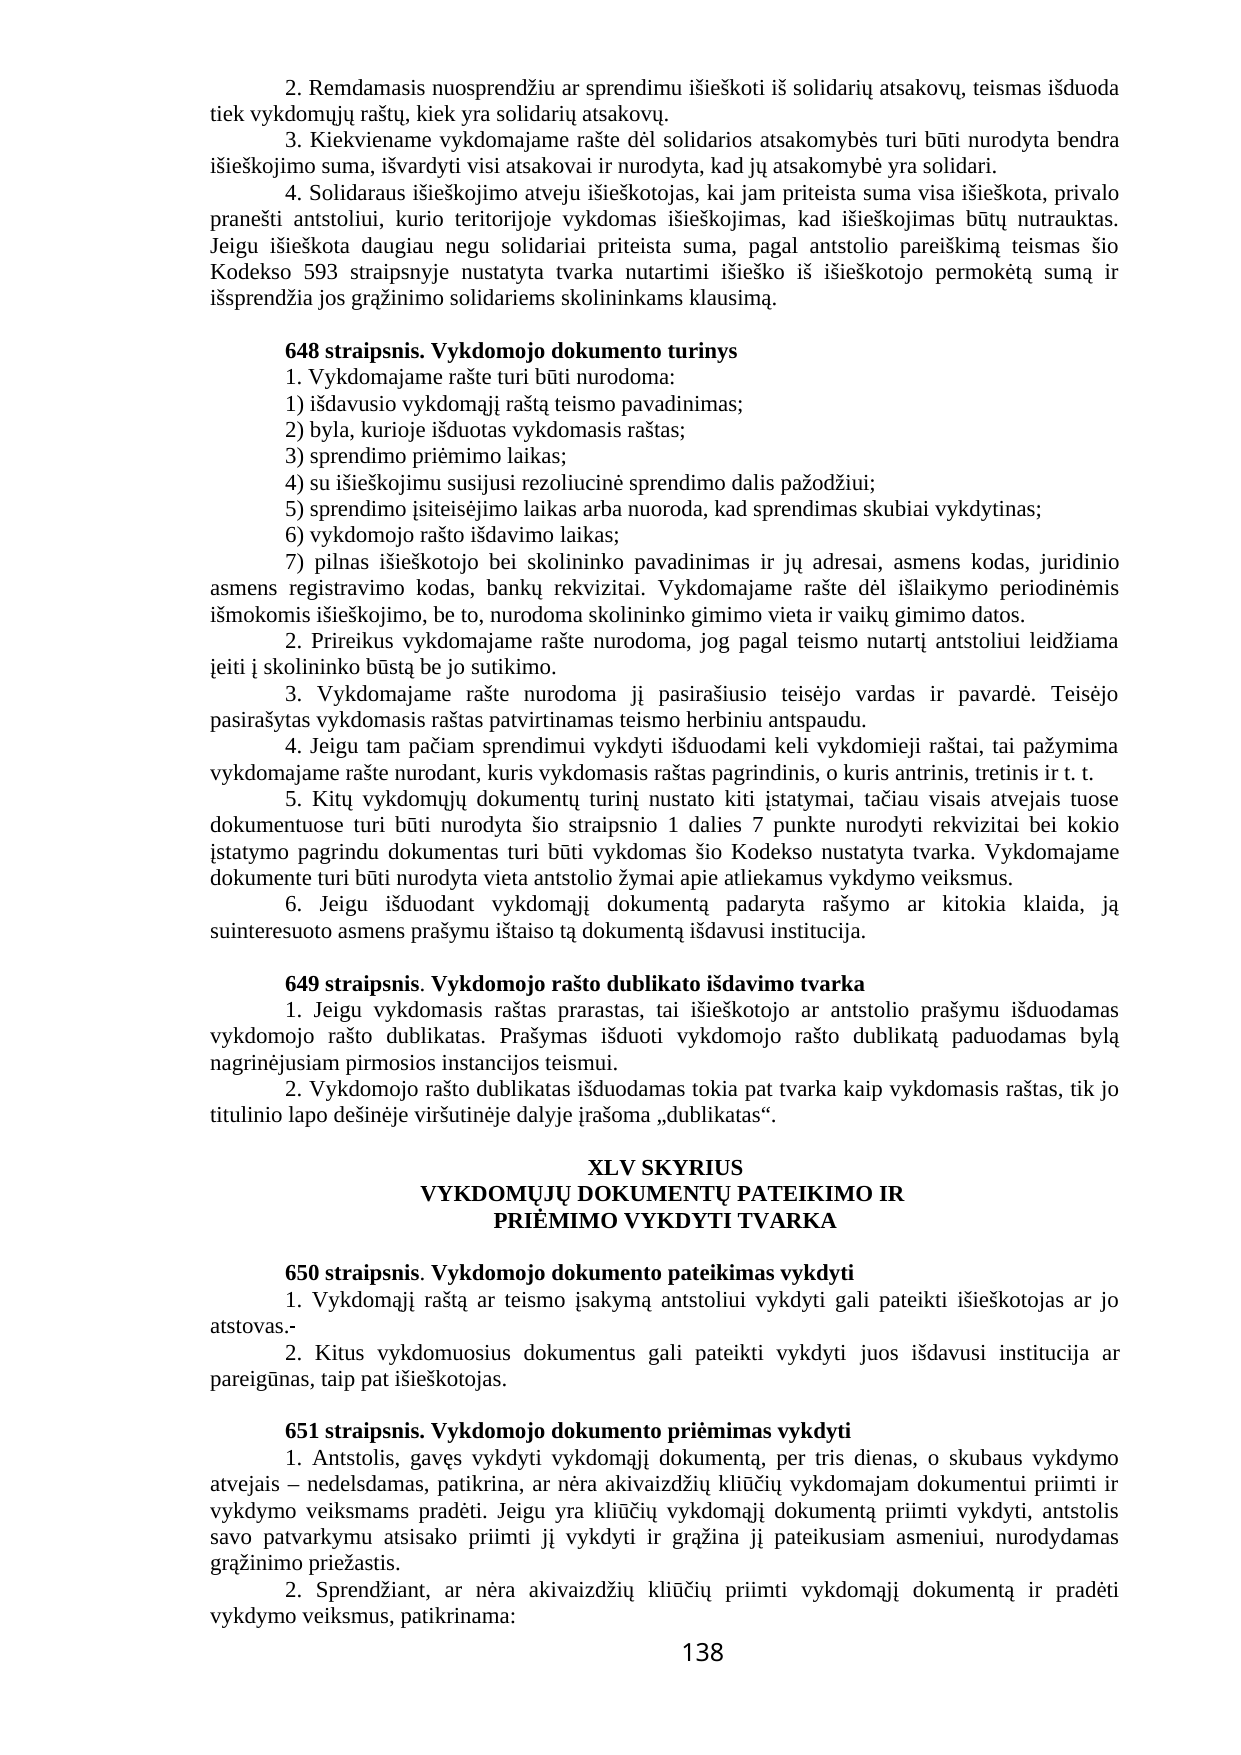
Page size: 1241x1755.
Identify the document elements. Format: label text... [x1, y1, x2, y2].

text 3. Kiekviename vykdomajame rašte dėl solidarios atsakomybės turi būti nurodyta bendra išieškojimo suma, išvardyti visi atsakovai ir nurodyta, kad jų atsakomybė yra solidari. [210, 126, 1120, 179]
text 1. Antstolis, gavęs vykdyti vykdomąjį dokumentą, per tris dienas, o skubaus vykdymo atvejais – nedelsdamas, patikrina, ar nėra akivaizdžių kliūčių vykdomajam dokumentui priimti ir vykdymo veiksmams pradėti. Jeigu yra kliūčių vykdomąjį dokumentą priimti vykdyti, antstolis savo patvarkymu atsisako priimti jį vykdyti ir grąžina jį pateikusiam asmeniui, nurodydamas grąžinimo priežastis. [210, 1444, 1120, 1576]
text 650 straipsnis. Vykdomojo dokumento pateikimas vykdyti [210, 1259, 1120, 1286]
text 1. Vykdomajame rašte turi būti nurodoma: [210, 363, 1120, 390]
text 4. Jeigu tam pačiam sprendimui vykdyti išduodami keli vykdomieji raštai, tai pažymima vykdomajame rašte nurodant, kuris vykdomasis raštas pagrindinis, o kuris antrinis, tretinis ir t. t. [210, 732, 1120, 785]
text 1. Jeigu vykdomasis raštas prarastas, tai išieškotojo ar antstolio prašymu išduodamas vykdomojo rašto dublikatas. Prašymas išduoti vykdomojo rašto dublikatą paduodamas bylą nagrinėjusiam pirmosios instancijos teismui. [210, 996, 1120, 1075]
text 1. Vykdomąjį raštą ar teismo įsakymą antstoliui vykdyti gali pateikti išieškotojas ar jo atstovas. [210, 1286, 1120, 1338]
text 2. Sprendžiant, ar nėra akivaizdžių kliūčių priimti vykdomąjį dokumentą ir pradėti vykdymo veiksmus, patikrinama: [210, 1576, 1120, 1628]
text 3. Vykdomajame rašte nurodoma jį pasirašiusio teisėjo vardas ir pavardė. Teisėjo pasirašytas vykdomasis raštas patvirtinamas teismo herbiniu antspaudu. [210, 680, 1120, 732]
text 2. Remdamasis nuosprendžiu ar sprendimu išieškoti iš solidarių atsakovų, teismas išduoda tiek vykdomųjų raštų, kiek yra solidarių atsakovų. [210, 73, 1120, 126]
text 651 straipsnis. Vykdomojo dokumento priėmimas vykdyti [210, 1418, 1120, 1444]
text 4) su išieškojimu susijusi rezoliucinė sprendimo dalis pažodžiui; [210, 469, 1120, 495]
text 648 straipsnis. Vykdomojo dokumento turinys [210, 337, 1120, 363]
text 2. Prireikus vykdomajame rašte nurodoma, jog pagal teismo nutartį antstoliui leidžiama įeiti į skolininko būstą be jo sutikimo. [210, 627, 1120, 680]
text 2) byla, kurioje išduotas vykdomasis raštas; [210, 416, 1120, 442]
text 6) vykdomojo rašto išdavimo laikas; [210, 522, 1120, 548]
text 3) sprendimo priėmimo laikas; [210, 442, 1120, 469]
text 2. Kitus vykdomuosius dokumentus gali pateikti vykdyti juos išdavusi institucija ar pareigūnas, taip pat išieškotojas. [210, 1338, 1120, 1391]
text 5. Kitų vykdomųjų dokumentų turinį nustato kiti įstatymai, tačiau visais atvejais tuose dokumentuose turi būti nurodyta šio straipsnio 1 dalies 7 punkte nurodyti rekvizitai bei kokio įstatymo pagrindu dokumentas turi būti vykdomas šio Kodekso nustatyta tvarka. Vykdomajame dokumente turi būti nurodyta vieta antstolio žymai apie atliekamus vykdymo veiksmus. [210, 785, 1120, 891]
text XLV SKYRIUS VYKDOMŲJŲ DOKUMENTŲ PATEIKIMO IR PRIĖMIMO VYKDYTI TVARKA [210, 1154, 1120, 1233]
text 5) sprendimo įsiteisėjimo laikas arba nuoroda, kad sprendimas skubiai vykdytinas; [210, 495, 1120, 522]
text 7) pilnas išieškotojo bei skolininko pavadinimas ir jų adresai, asmens kodas, juridinio asmens registravimo kodas, bankų rekvizitai. Vykdomajame rašte dėl išlaikymo periodinėmis išmokomis išieškojimo, be to, nurodoma skolininko gimimo vieta ir vaikų gimimo datos. [210, 548, 1120, 627]
text 4. Solidaraus išieškojimo atveju išieškotojas, kai jam priteista suma visa išieškota, privalo pranešti antstoliui, kurio teritorijoje vykdomas išieškojimas, kad išieškojimas būtų nutrauktas. Jeigu išieškota daugiau negu solidariai priteista suma, pagal antstolio pareiškimą teismas šio Kodekso 593 straipsnyje nustatyta tvarka nutartimi išieško iš išieškotojo permokėtą sumą ir išsprendžia jos grąžinimo solidariems skolininkams klausimą. [210, 179, 1120, 311]
text 6. Jeigu išduodant vykdomąjį dokumentą padaryta rašymo ar kitokia klaida, ją suinteresuoto asmens prašymu ištaiso tą dokumentą išdavusi institucija. [210, 891, 1120, 943]
text 1) išdavusio vykdomąjį raštą teismo pavadinimas; [210, 390, 1120, 416]
text 2. Vykdomojo rašto dublikatas išduodamas tokia pat tvarka kaip vykdomasis raštas, tik jo titulinio lapo dešinėje viršutinėje dalyje įrašoma „dublikatas“. [210, 1075, 1120, 1128]
text 649 straipsnis. Vykdomojo rašto dublikato išdavimo tvarka [210, 969, 1120, 996]
